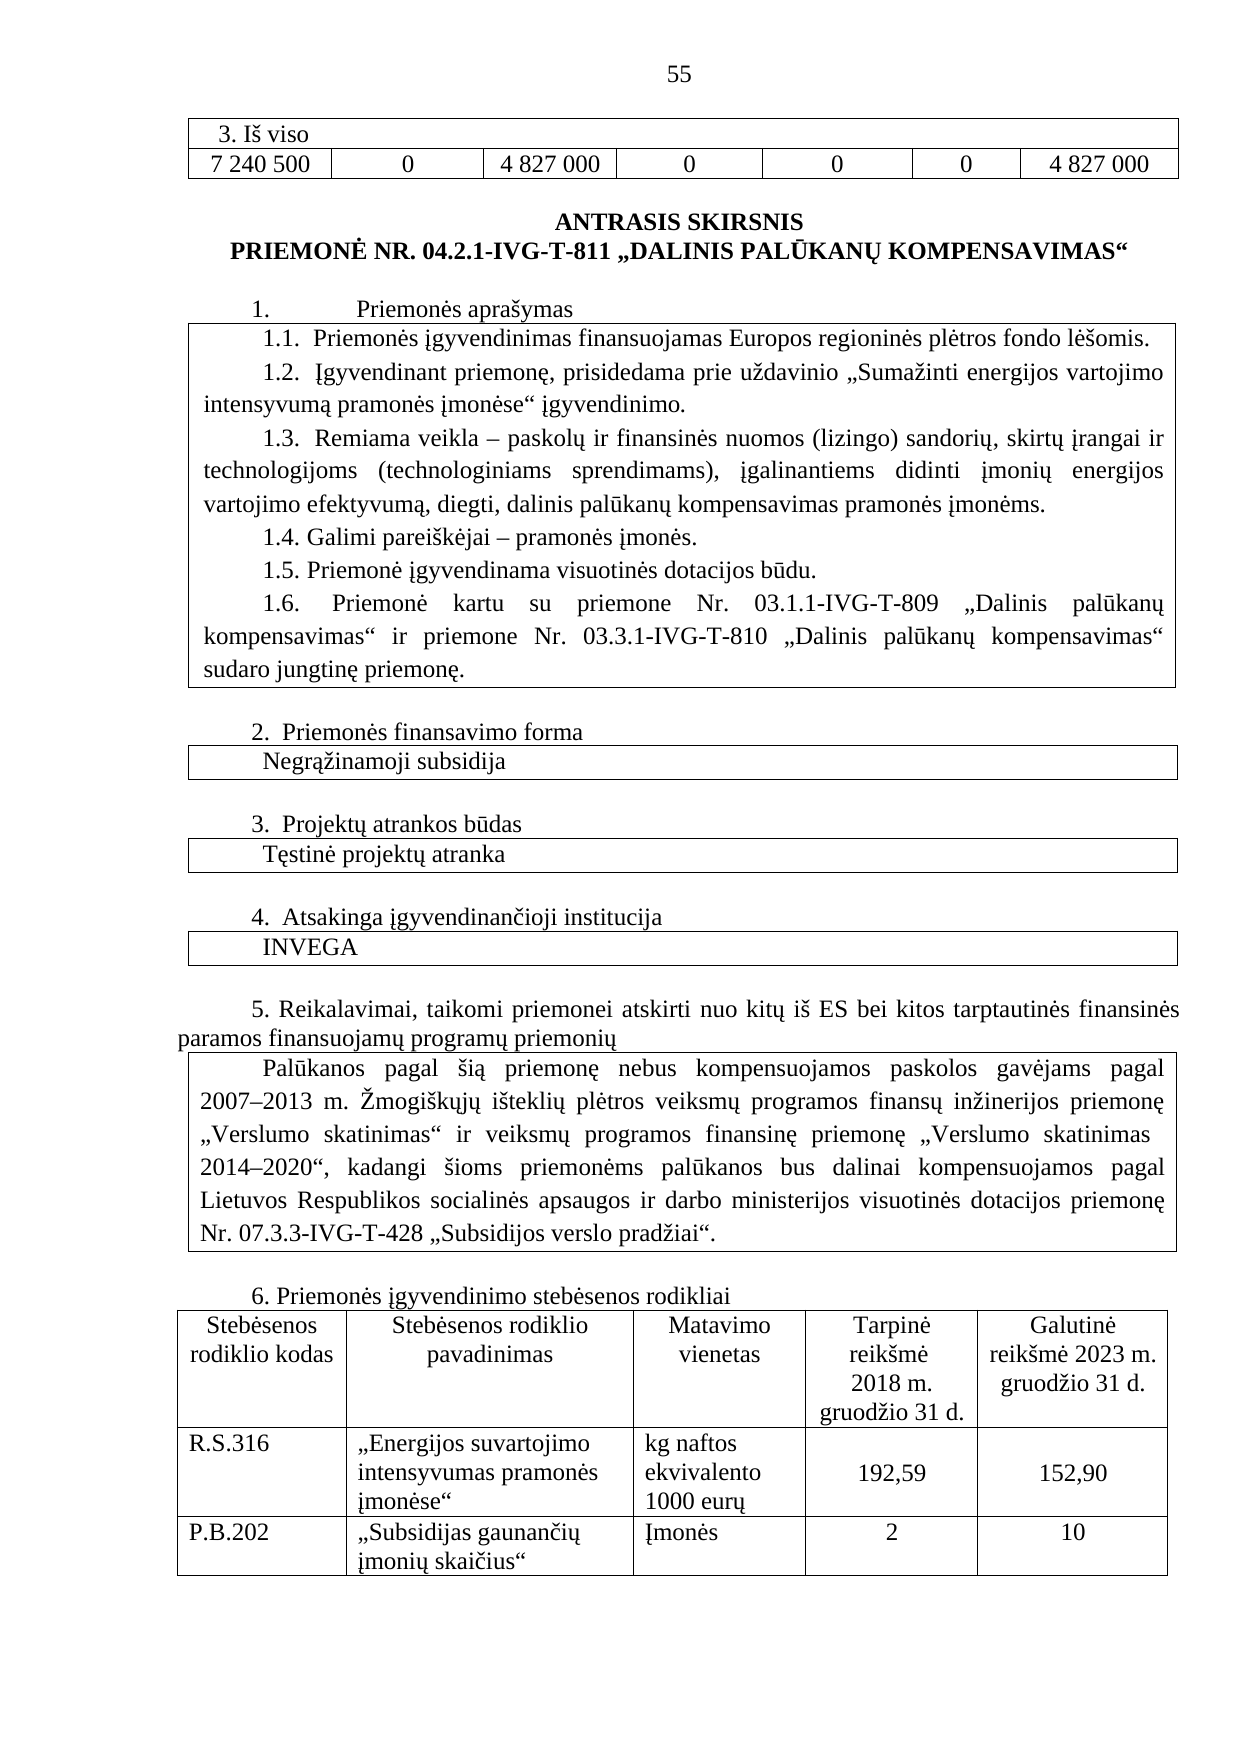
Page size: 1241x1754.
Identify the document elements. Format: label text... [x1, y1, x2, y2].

table_header Palūkanos pagal šią priemonę nebus kompensuojamos paskolos gavėjams pagal 2007–2013 m. Žmogiškųjų išteklių plėtros veiksmų programos finansų inžinerijos priemonę „Verslumo skatinimas“ ir veiksmų programos finansinę priemonę „Verslumo skatinimas 2014–2020“, kadangi šioms priemonėms palūkanos bus dalinai kompensuojamos pagal Lietuvos Respublikos socialinės apsaugos ir darbo ministerijos visuotinės dotacijos priemonę Nr. 07.3.3-IVG-T-428 „Subsidijos verslo pradžiai“. [189, 1053, 1176, 1251]
table_cell 1.2. Įgyvendinant priemonę, prisidedama prie uždavinio „Sumažinti energijos vartojimo intensyvumą pramonės įmonėse“ įgyvendinimo. [189, 357, 1175, 423]
table_cell „Subsidijas gaunančių įmonių skaičius“ [347, 1517, 633, 1575]
table_cell 0 [913, 149, 1020, 178]
table_cell 3. Iš viso [189, 119, 1178, 148]
table_cell „Energijos suvartojimo intensyvumas pramonės įmonėse“ [347, 1428, 633, 1516]
table_cell 152,90 [978, 1428, 1167, 1516]
text 2. Priemonės finansavimo forma [251, 717, 1181, 745]
table_header Stebėsenos rodiklio kodas [178, 1311, 346, 1427]
table_header Negrąžinamoji subsidija [189, 746, 1177, 779]
table_cell 0 [763, 149, 912, 178]
text 3. Projektų atrankos būdas [251, 809, 1181, 838]
table_cell 1.4. Galimi pareiškėjai – pramonės įmonės. 1.5. Priemonė įgyvendinama visuotinės dotacijos būdu. [189, 522, 1175, 588]
table_cell 10 [978, 1517, 1167, 1575]
table_cell 192,59 [806, 1428, 977, 1516]
table_header Tęstinė projektų atranka [189, 839, 1177, 872]
table_header Matavimo vienetas [634, 1311, 805, 1427]
text 6. Priemonės įgyvendinimo stebėsenos rodikliai [177, 1281, 1181, 1309]
table_cell 7 240 500 [189, 149, 331, 178]
table_header INVEGA [189, 932, 1177, 964]
text ANTRASIS SKIRSNIS [177, 207, 1181, 236]
table_cell 1.6. Priemonė kartu su priemone Nr. 03.1.1-IVG-T-809 „Dalinis palūkanų kompensavimas“ ir priemone Nr. 03.3.1-IVG-T-810 „Dalinis palūkanų kompensavimas“ sudaro jungtinę priemonę. [189, 588, 1175, 687]
text 5. Reikalavimai, taikomi priemonei atskirti nuo kitų iš ES bei kitos tarptautinės finansinės paramos finansuojamų programų priemonių [177, 994, 1181, 1052]
table_header Galutinė reikšmė 2023 m. gruodžio 31 d. [978, 1311, 1167, 1427]
table_header Stebėsenos rodiklio pavadinimas [347, 1311, 633, 1427]
table_cell kg naftos ekvivalento 1000 eurų [634, 1428, 805, 1516]
table_cell 4 827 000 [1021, 149, 1178, 178]
table_cell 0 [617, 149, 762, 178]
text PRIEMONĖ NR. 04.2.1-IVG-T-811 „DALINIS PALŪKANŲ KOMPENSAVIMAS“ [177, 236, 1181, 265]
text 1. Priemonės aprašymas [215, 294, 1181, 322]
table_cell 4 827 000 [484, 149, 616, 178]
table_cell R.S.316 [178, 1428, 346, 1516]
table_cell P.B.202 [178, 1517, 346, 1575]
table_header Tarpinė reikšmė 2018 m. gruodžio 31 d. [806, 1311, 977, 1427]
table_cell 0 [332, 149, 483, 178]
table_cell Įmonės [634, 1517, 805, 1575]
table_cell 2 [806, 1517, 977, 1575]
text 4. Atsakinga įgyvendinančioji institucija [251, 902, 1181, 931]
table_cell 1.3. Remiama veikla – paskolų ir finansinės nuomos (lizingo) sandorių, skirtų įrangai ir technologijoms (technologiniams sprendimams), įgalinantiems didinti įmonių energijos vartojimo efektyvumą, diegti, dalinis palūkanų kompensavimas pramonės įmonėms. [189, 423, 1175, 522]
table_header 1.1. Priemonės įgyvendinimas finansuojamas Europos regioninės plėtros fondo lėšomis. [189, 324, 1175, 357]
